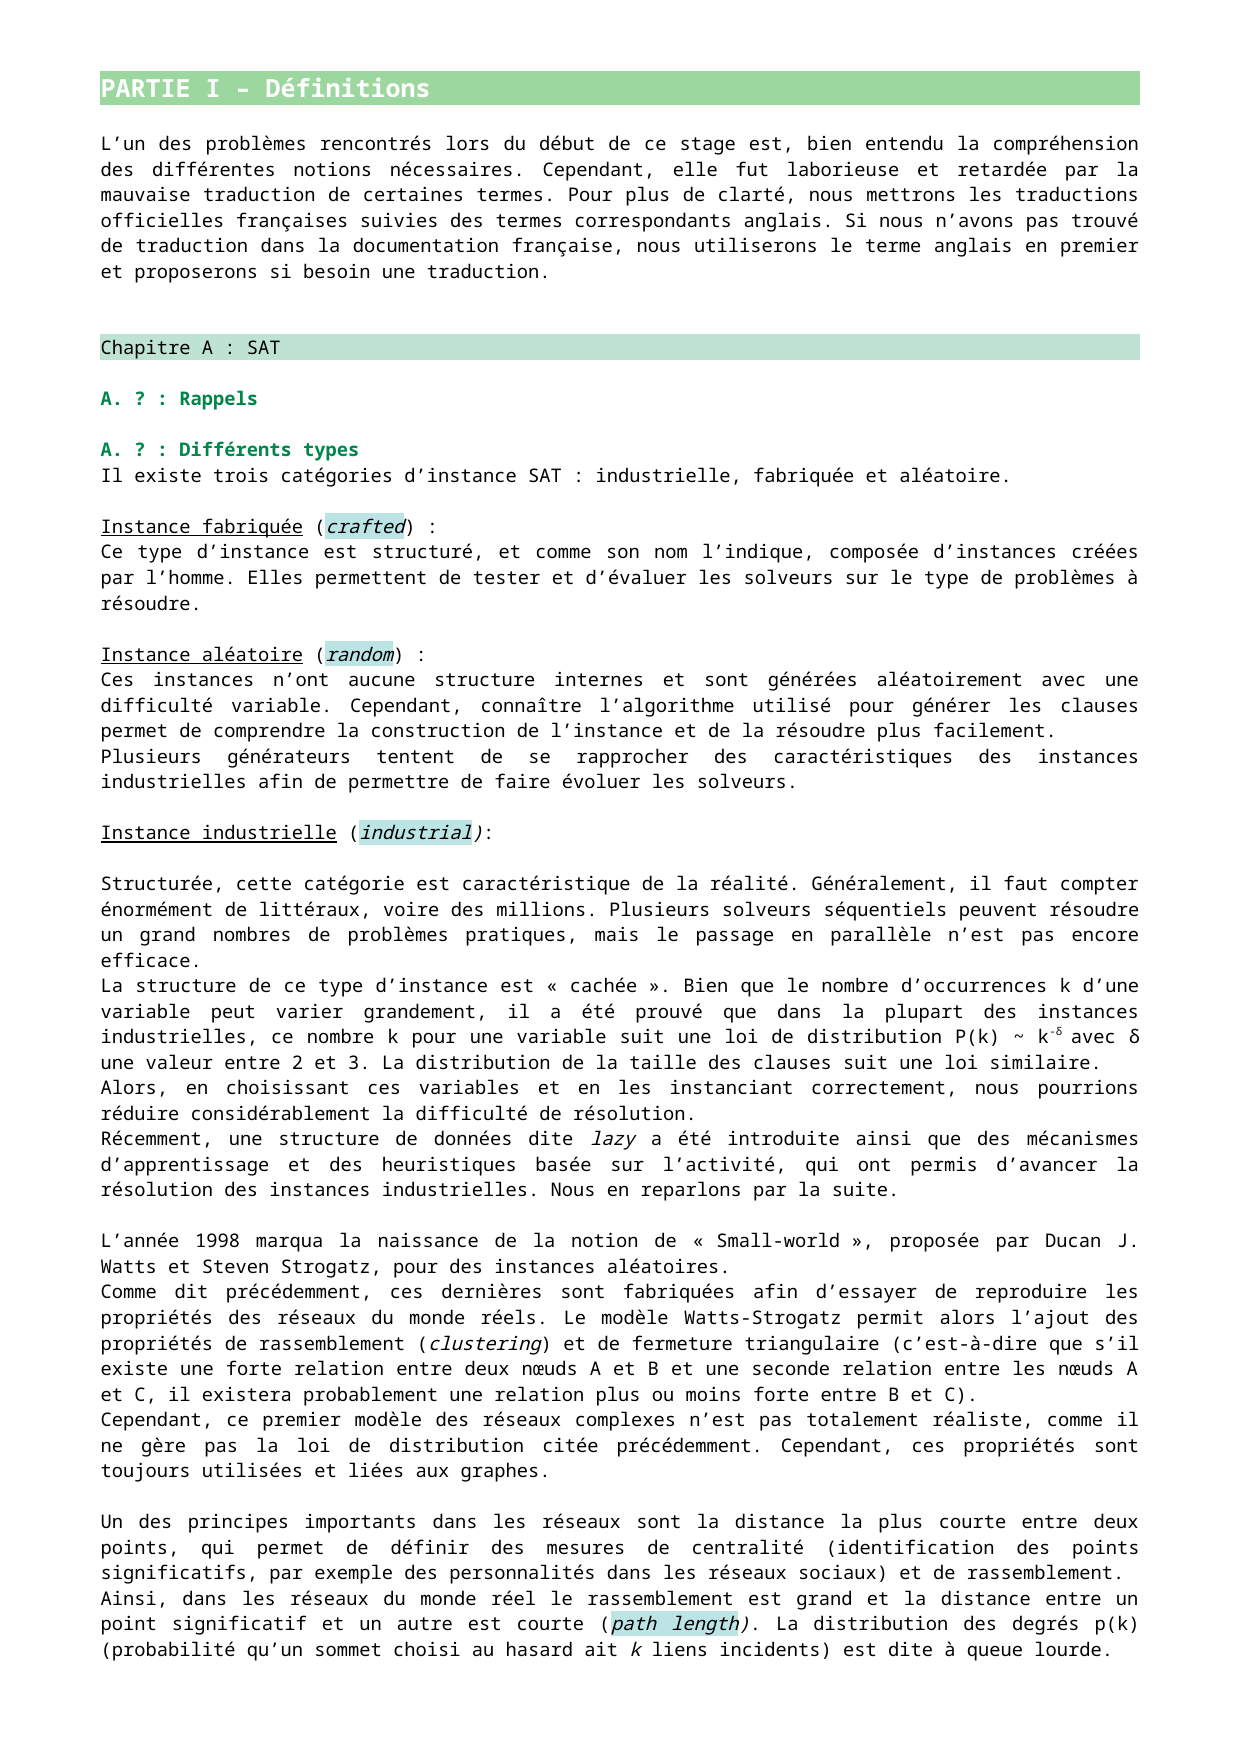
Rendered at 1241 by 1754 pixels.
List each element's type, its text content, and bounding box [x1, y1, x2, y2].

text A. ? : Différents types [100, 437, 1140, 462]
text Ainsi, dans les réseaux du monde réel le rassemblement est grand et la distance entre un point significatif et un autre est courte (path length). La distribution des degrés p(k) (probabilité qu’un sommet choisi au hasard ait k liens incidents) est dite à queue lourde. [100, 1585, 1140, 1662]
text Cependant, ce premier modèle des réseaux complexes n’est pas totalement réaliste, comme il ne gère pas la loi de distribution citée précédemment. Cependant, ces propriétés sont toujours utilisées et liées aux graphes. [100, 1406, 1140, 1483]
text L’un des problèmes rencontrés lors du début de ce stage est, bien entendu la compréhension des différentes notions nécessaires. Cependant, elle fut laborieuse et retardée par la mauvaise traduction de certaines termes. Pour plus de clarté, nous mettrons les traductions officielles françaises suivies des termes correspondants anglais. Si nous n’avons pas trouvé de traduction dans la documentation française, nous utiliserons le terme anglais en premier et proposerons si besoin une traduction. [100, 130, 1140, 283]
text Alors, en choisissant ces variables et en les instanciant correctement, nous pourrions réduire considérablement la difficulté de résolution. [100, 1075, 1140, 1126]
text Plusieurs générateurs tentent de se rapprocher des caractéristiques des instances industrielles afin de permettre de faire évoluer les solveurs. [100, 743, 1140, 794]
text L’année 1998 marqua la naissance de la notion de « Small-world », proposée par Ducan J. Watts et Steven Strogatz, pour des instances aléatoires. [100, 1228, 1140, 1279]
text Ces instances n’ont aucune structure internes et sont générées aléatoirement avec une difficulté variable. Cependant, connaître l’algorithme utilisé pour générer les clauses permet de comprendre la construction de l’instance et de la résoudre plus facilement. [100, 666, 1140, 743]
text Instance industrielle (industrial): [100, 819, 1140, 845]
text Ce type d’instance est structuré, et comme son nom l’indique, composée d’instances créées par l’homme. Elles permettent de tester et d’évaluer les solveurs sur le type de problèmes à résoudre. [100, 539, 1140, 615]
text Comme dit précédemment, ces dernières sont fabriquées afin d’essayer de reproduire les propriétés des réseaux du monde réels. Le modèle Watts-Strogatz permit alors l’ajout des propriétés de rassemblement (clustering) et de fermeture triangulaire (c’est-à-dire que s’il existe une forte relation entre deux nœuds A et B et une seconde relation entre les nœuds A et C, il existera probablement une relation plus ou moins forte entre B et C). [100, 1279, 1140, 1406]
text Un des principes importants dans les réseaux sont la distance la plus courte entre deux points, qui permet de définir des mesures de centralité (identification des points significatifs, par exemple des personnalités dans les réseaux sociaux) et de rassemblement. [100, 1508, 1140, 1585]
text Récemment, une structure de données dite lazy a été introduite ainsi que des mécanismes d’apprentissage et des heuristiques basée sur l’activité, qui ont permis d’avancer la résolution des instances industrielles. Nous en reparlons par la suite. [100, 1126, 1140, 1202]
text Structurée, cette catégorie est caractéristique de la réalité. Généralement, il faut compter énormément de littéraux, voire des millions. Plusieurs solveurs séquentiels peuvent résoudre un grand nombres de problèmes pratiques, mais le passage en parallèle n’est pas encore efficace. [100, 871, 1140, 973]
text A. ? : Rappels [100, 386, 1140, 411]
text Instance fabriquée (crafted) : [100, 513, 1140, 539]
text Il existe trois catégories d’instance SAT : industrielle, fabriquée et aléatoire. [100, 462, 1140, 488]
text PARTIE I – Définitions [100, 71, 1140, 105]
text La structure de ce type d’instance est « cachée ». Bien que le nombre d’occurrences k d’une variable peut varier grandement, il a été prouvé que dans la plupart des instances industrielles, ce nombre k pour une variable suit une loi de distribution P(k) ~ k-δ avec δ une valeur entre 2 et 3. La distribution de la taille des clauses suit une loi similaire. [100, 973, 1140, 1075]
text Chapitre A : SAT [100, 334, 1140, 360]
text Instance aléatoire (random) : [100, 641, 1140, 666]
